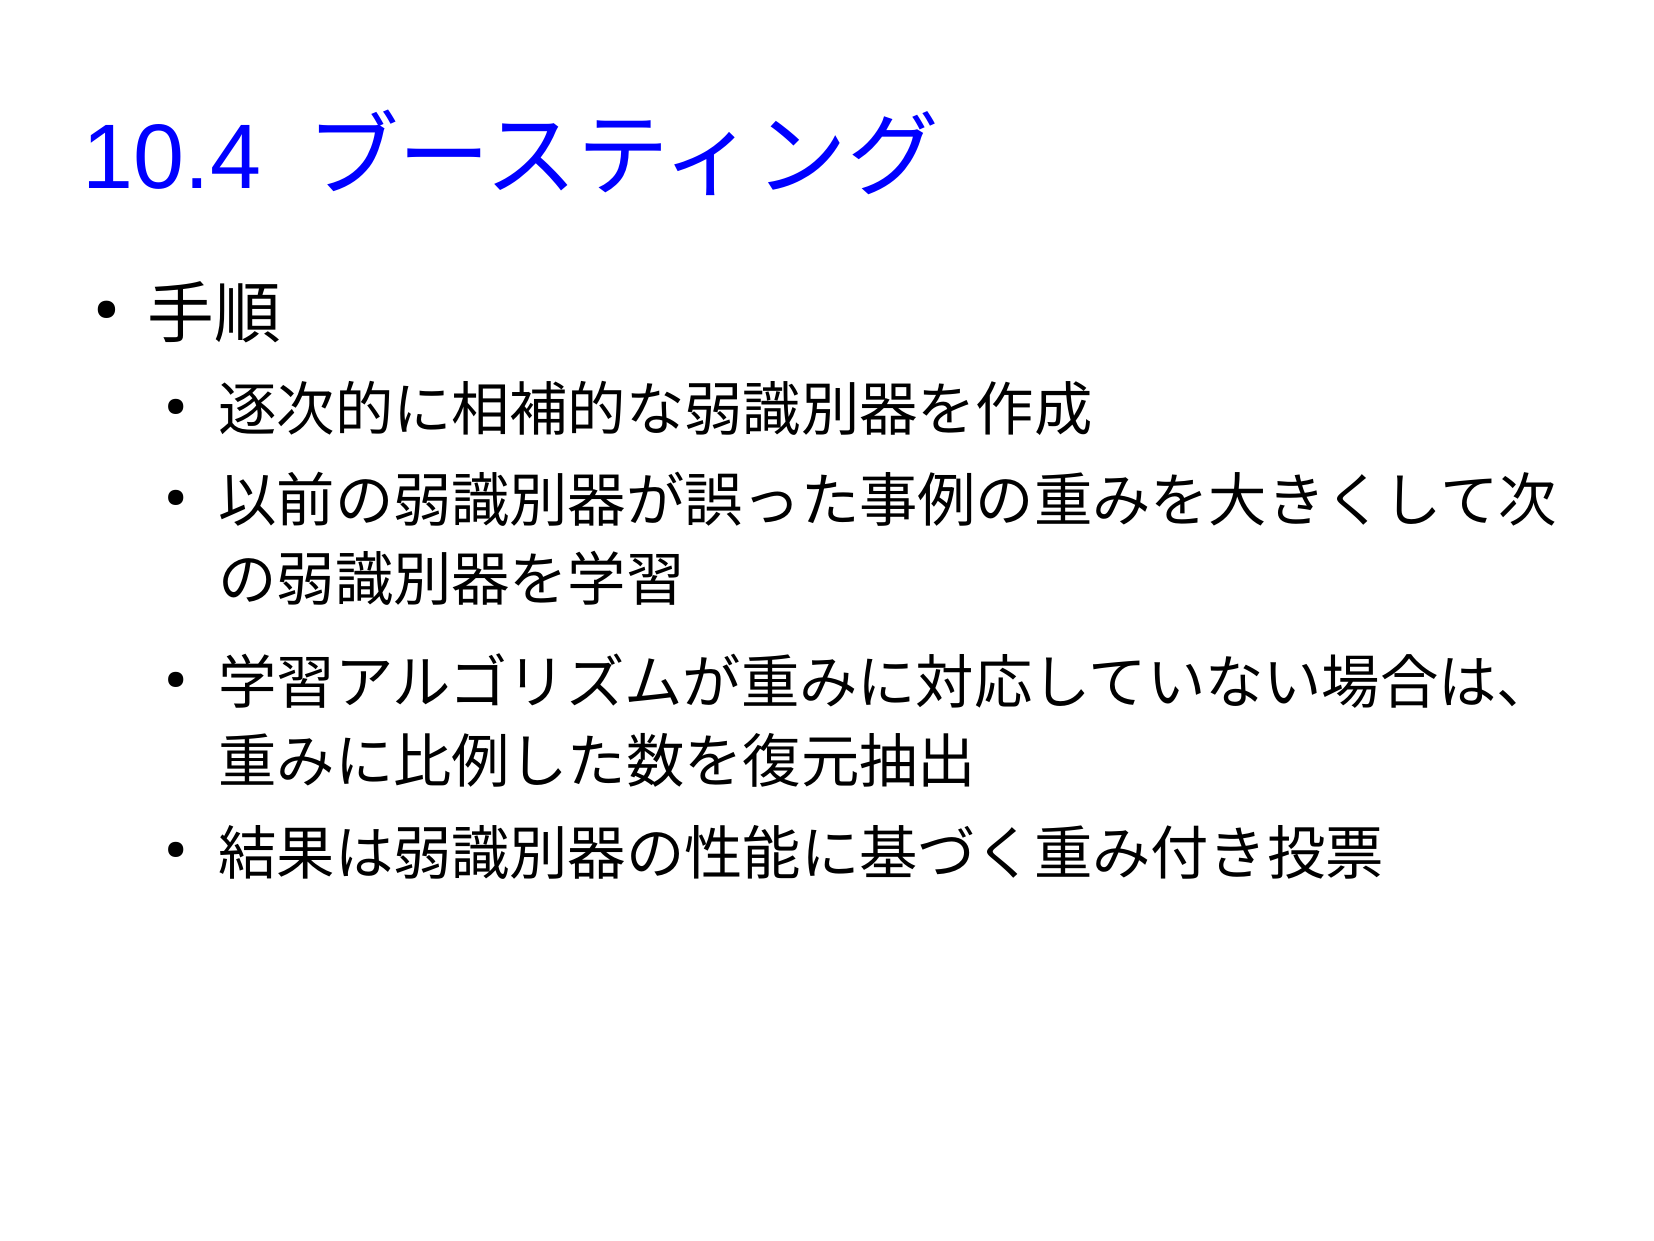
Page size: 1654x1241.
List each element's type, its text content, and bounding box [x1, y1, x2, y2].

list 手順 逐次的に相補的な弱識別器を作成 以前の弱識別器が誤った事例の重みを大きくして次の弱識別器を学習 学習アルゴリズムが重みに対応していない場合は、重みに比例した数を復元抽出 結果は弱識別器の性能に基づく重み付き投票 [76, 265, 1565, 986]
title 10.4 ブースティング [82, 49, 1571, 257]
